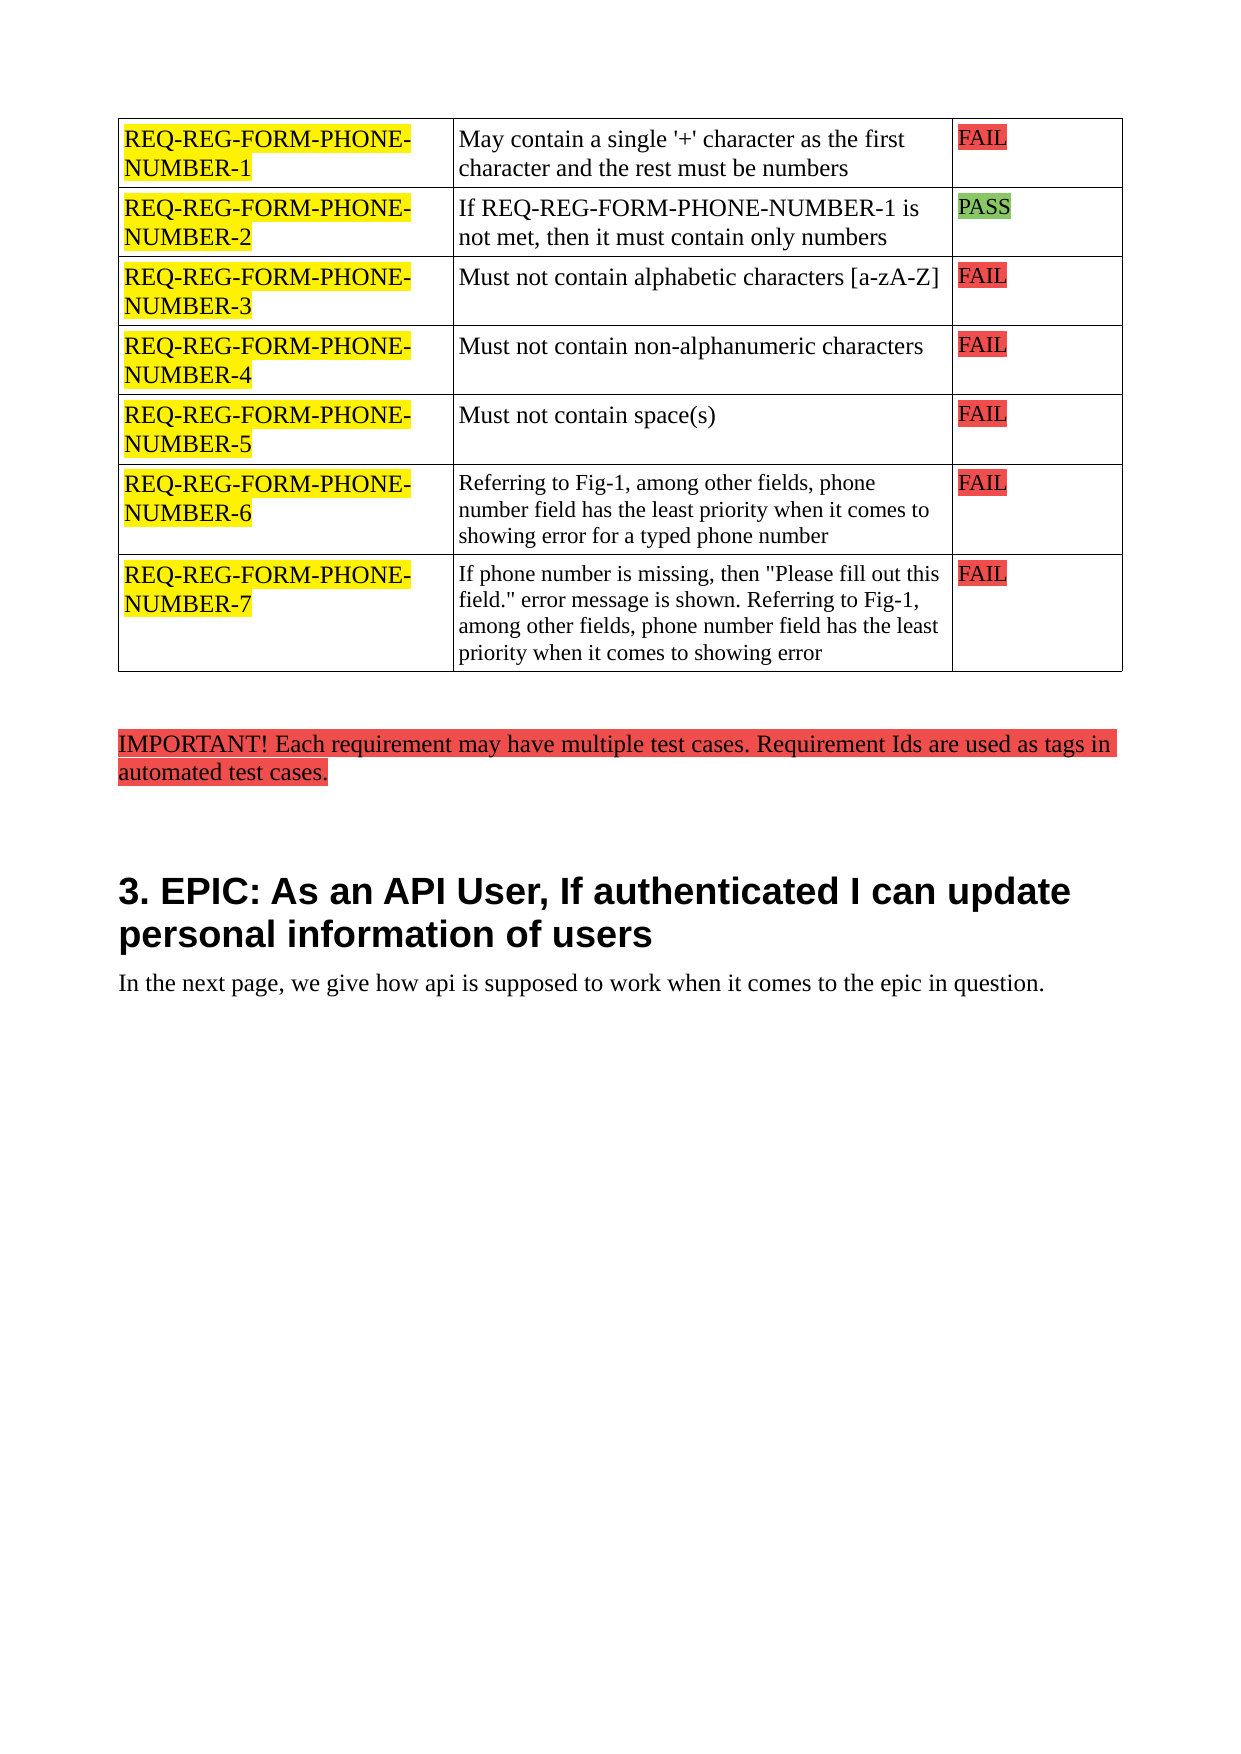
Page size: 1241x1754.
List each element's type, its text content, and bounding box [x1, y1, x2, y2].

table_cell REQ-REG-FORM-PHONE-NUMBER-7 [119, 555, 453, 671]
table_cell REQ-REG-FORM-PHONE-NUMBER-2 [119, 188, 453, 256]
table_cell REQ-REG-FORM-PHONE-NUMBER-5 [119, 395, 453, 463]
subtitle 3. EPIC: As an API User, If authenticated I can update personal information of users [118, 869, 1122, 956]
text IMPORTANT! Each requirement may have multiple test cases. Requirement Ids are used as tags in automated test cases. [118, 729, 1122, 786]
table_cell REQ-REG-FORM-PHONE-NUMBER-3 [119, 257, 453, 325]
table_cell Must not contain non-alphanumeric characters [454, 326, 952, 394]
table_cell Referring to Fig-1, among other fields, phone number field has the least priority when it comes to showing error for a typed phone number [454, 465, 952, 554]
table_cell FAIL [953, 257, 1122, 325]
table_cell May contain a single '+' character as the first character and the rest must be numbers [454, 119, 952, 187]
table_cell REQ-REG-FORM-PHONE-NUMBER-4 [119, 326, 453, 394]
table_cell FAIL [953, 395, 1122, 463]
table_cell Must not contain alphabetic characters [a-zA-Z] [454, 257, 952, 325]
table_cell Must not contain space(s) [454, 395, 952, 463]
table_cell If REQ-REG-FORM-PHONE-NUMBER-1 is not met, then it must contain only numbers [454, 188, 952, 256]
table_cell PASS [953, 188, 1122, 256]
table_cell FAIL [953, 555, 1122, 671]
table_cell FAIL [953, 326, 1122, 394]
table_cell REQ-REG-FORM-PHONE-NUMBER-1 [119, 119, 453, 187]
table_cell REQ-REG-FORM-PHONE-NUMBER-6 [119, 465, 453, 554]
text In the next page, we give how api is supposed to work when it comes to the epic in question. [118, 968, 1122, 997]
table_cell FAIL [953, 119, 1122, 187]
table_cell If phone number is missing, then "Please fill out this field." error message is shown. Referring to Fig-1, among other fields, phone number field has the least priority when it comes to showing error [454, 555, 952, 671]
table_cell FAIL [953, 465, 1122, 554]
